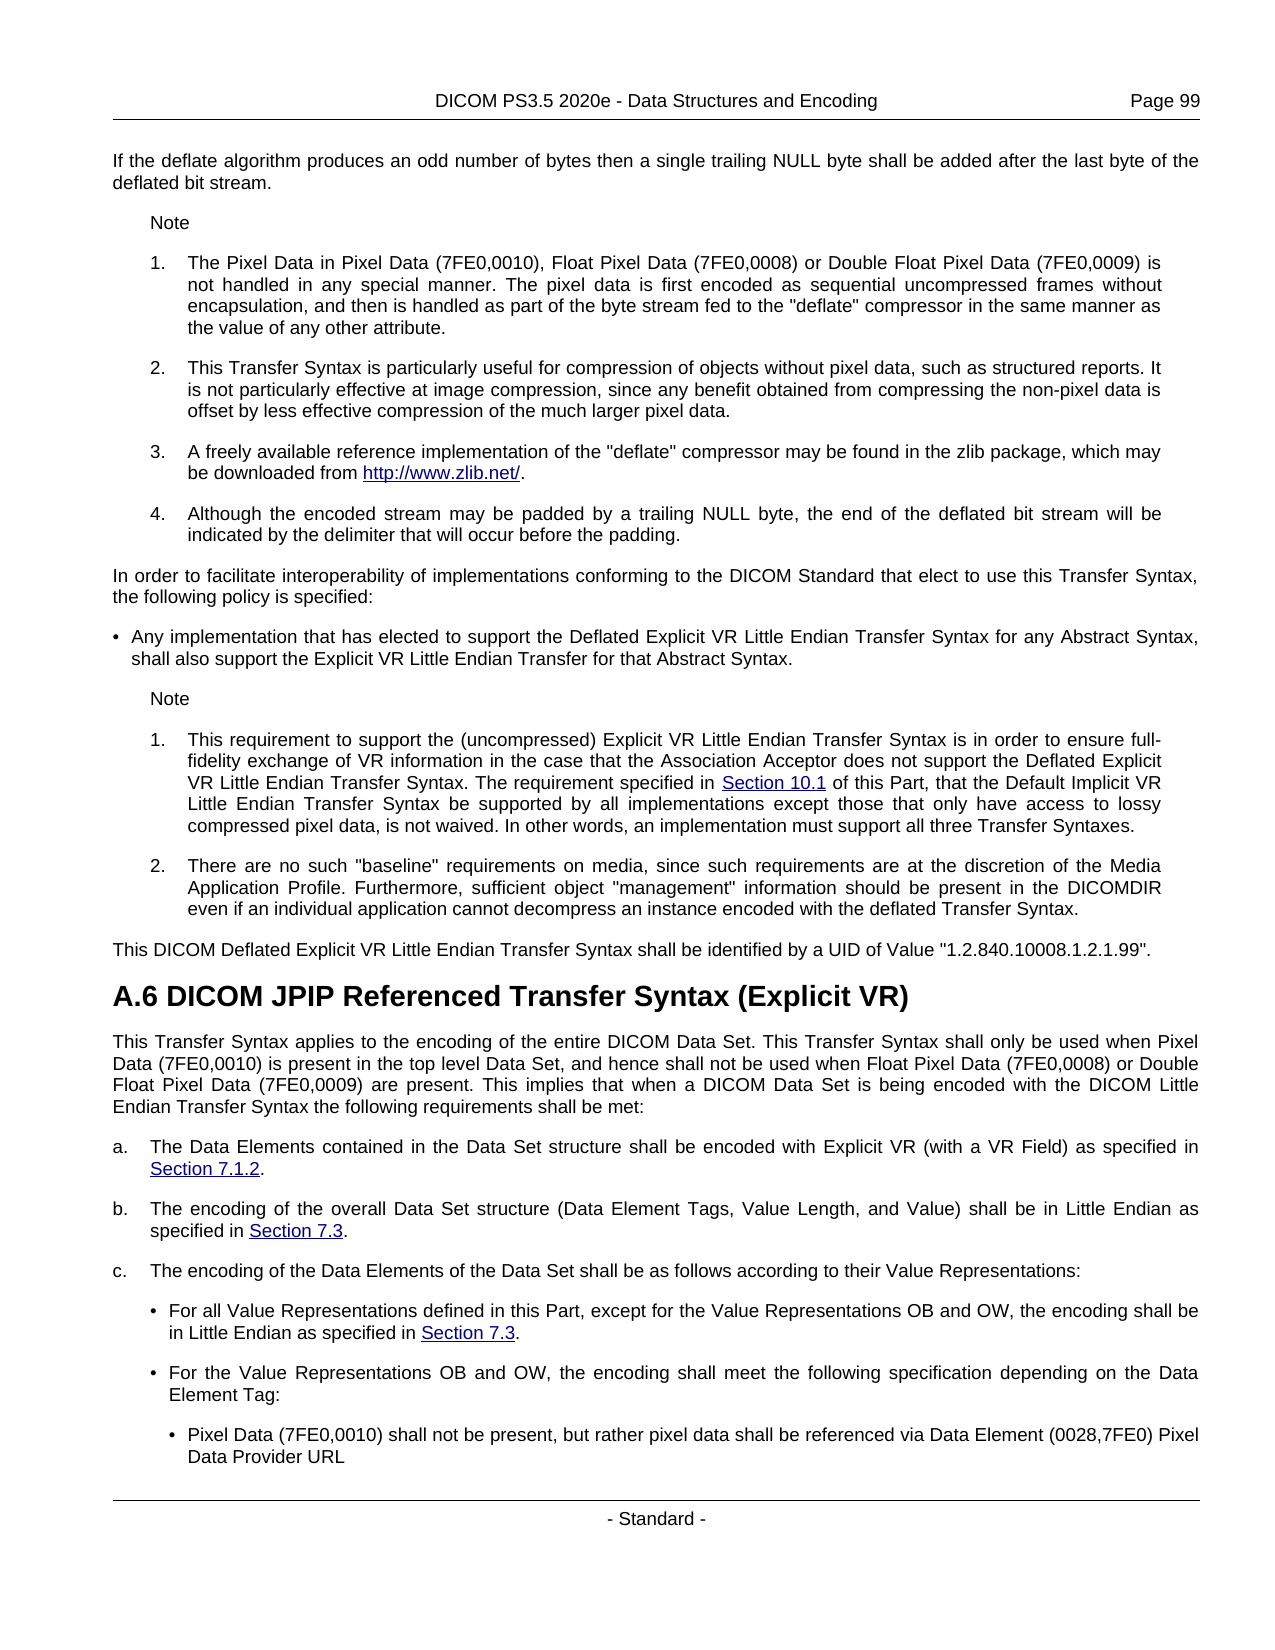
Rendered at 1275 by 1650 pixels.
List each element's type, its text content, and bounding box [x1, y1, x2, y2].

text This Transfer Syntax applies to the encoding of the entire DICOM Data Set. This Transfer Syntax shall only be used when Pixel Data (7FE0,0010) is present in the top level Data Set, and hence shall not be used when Float Pixel Data (7FE0,0008) or Double Float Pixel Data (7FE0,0009) are present. This implies that when a DICOM Data Set is being encoded with the DICOM Little Endian Transfer Syntax the following requirements shall be met: [112, 1031, 1200, 1117]
text • Pixel Data (7FE0,0010) shall not be present, but rather pixel data shall be referenced via Data Element (0028,7FE0) Pixel Data Provider URL [169, 1424, 1200, 1467]
text 1. This requirement to support the (uncompressed) Explicit VR Little Endian Transfer Syntax is in order to ensure full-fidelity exchange of VR information in the case that the Association Acceptor does not support the Deflated Explicit VR Little Endian Transfer Syntax. The requirement specified in Section 10.1 of this Part, that the Default Implicit VR Little Endian Transfer Syntax be supported by all implementations except those that only have access to lossy compressed pixel data, is not waived. In other words, an implementation must support all three Transfer Syntaxes. [150, 728, 1162, 836]
text a. The Data Elements contained in the Data Set structure shall be encoded with Explicit VR (with a VR Field) as specified in Section 7.1.2. [112, 1136, 1200, 1179]
text 1. The Pixel Data in Pixel Data (7FE0,0010), Float Pixel Data (7FE0,0008) or Double Float Pixel Data (7FE0,0009) is not handled in any special manner. The pixel data is first encoded as sequential uncompressed frames without encapsulation, and then is handled as part of the byte stream fed to the "deflate" compressor in the same manner as the value of any other attribute. [150, 252, 1162, 338]
text A.6 DICOM JPIP Referenced Transfer Syntax (Explicit VR) [112, 979, 1200, 1012]
text This DICOM Deflated Explicit VR Little Endian Transfer Syntax shall be identified by a UID of Value "1.2.840.10008.1.2.1.99". [112, 938, 1200, 960]
text 4. Although the encoded stream may be padded by a trailing NULL byte, the end of the deflated bit stream will be indicated by the delimiter that will occur before the padding. [150, 502, 1162, 546]
text • For the Value Representations OB and OW, the encoding shall meet the following specification depending on the Data Element Tag: [150, 1362, 1200, 1405]
text 2. There are no such "baseline" requirements on media, since such requirements are at the discretion of the Media Application Profile. Furthermore, sufficient object "management" information should be present in the DICOMDIR even if an individual application cannot decompress an instance encoded with the deflated Transfer Syntax. [150, 855, 1162, 920]
text 3. A freely available reference implementation of the "deflate" compressor may be found in the zlib package, which may be downloaded from http://​www.zlib.net/. [150, 441, 1162, 484]
text c. The encoding of the Data Elements of the Data Set shall be as follows according to their Value Representations: [112, 1260, 1200, 1281]
text If the deflate algorithm produces an odd number of bytes then a single trailing NULL byte shall be added after the last byte of the deflated bit stream. [112, 150, 1200, 193]
text b. The encoding of the overall Data Set structure (Data Element Tags, Value Length, and Value) shall be in Little Endian as specified in Section 7.3. [112, 1198, 1200, 1241]
text In order to facilitate interoperability of implementations conforming to the DICOM Standard that elect to use this Transfer Syntax, the following policy is specified: [112, 564, 1200, 607]
text 2. This Transfer Syntax is particularly useful for compression of objects without pixel data, such as structured reports. It is not particularly effective at image compression, since any benefit obtained from compressing the non-pixel data is offset by less effective compression of the much larger pixel data. [150, 357, 1162, 422]
text Note [150, 688, 1162, 710]
text • For all Value Representations defined in this Part, except for the Value Representations OB and OW, the encoding shall be in Little Endian as specified in Section 7.3. [150, 1300, 1200, 1343]
text • Any implementation that has elected to support the Deflated Explicit VR Little Endian Transfer Syntax for any Abstract Syntax, shall also support the Explicit VR Little Endian Transfer for that Abstract Syntax. [112, 626, 1200, 669]
text Note [150, 212, 1162, 233]
